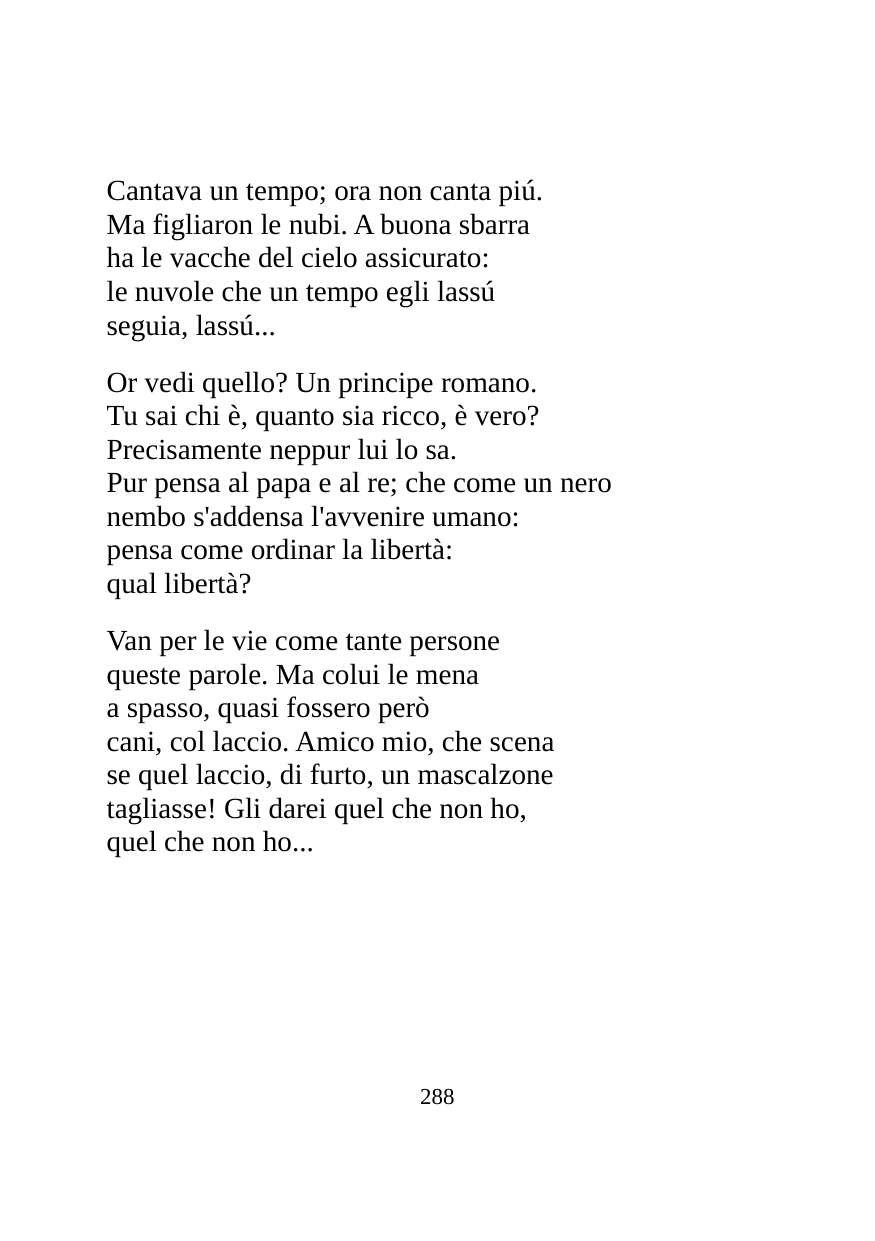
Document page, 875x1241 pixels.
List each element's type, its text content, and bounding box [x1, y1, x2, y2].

text se quel laccio, di furto, un mascalzone [106, 757, 768, 791]
text qual libertà? [106, 566, 768, 599]
text cani, col laccio. Amico mio, che scena [106, 724, 768, 757]
text seguia, lassú... [106, 308, 768, 341]
text Or vedi quello? Un principe romano. [106, 365, 768, 398]
text Ma figliaron le nubi. A buona sbarra [106, 207, 768, 241]
text Precisamente neppur lui lo sa. [106, 432, 768, 465]
text Pur pensa al papa e al re; che come un nero [106, 465, 768, 499]
text Tu sai chi è, quanto sia ricco, è vero? [106, 398, 768, 432]
text Cantava un tempo; ora non canta piú. [106, 173, 768, 207]
text queste parole. Ma colui le mena [106, 657, 768, 690]
text tagliasse! Gli darei quel che non ho, [106, 791, 768, 824]
text nembo s'addensa l'avvenire umano: [106, 499, 768, 532]
text quel che non ho... [106, 824, 768, 858]
text ha le vacche del cielo assicurato: [106, 241, 768, 274]
text Van per le vie come tante persone [106, 623, 768, 657]
text a spasso, quasi fossero però [106, 690, 768, 724]
text le nuvole che un tempo egli lassú [106, 274, 768, 308]
text pensa come ordinar la libertà: [106, 532, 768, 566]
